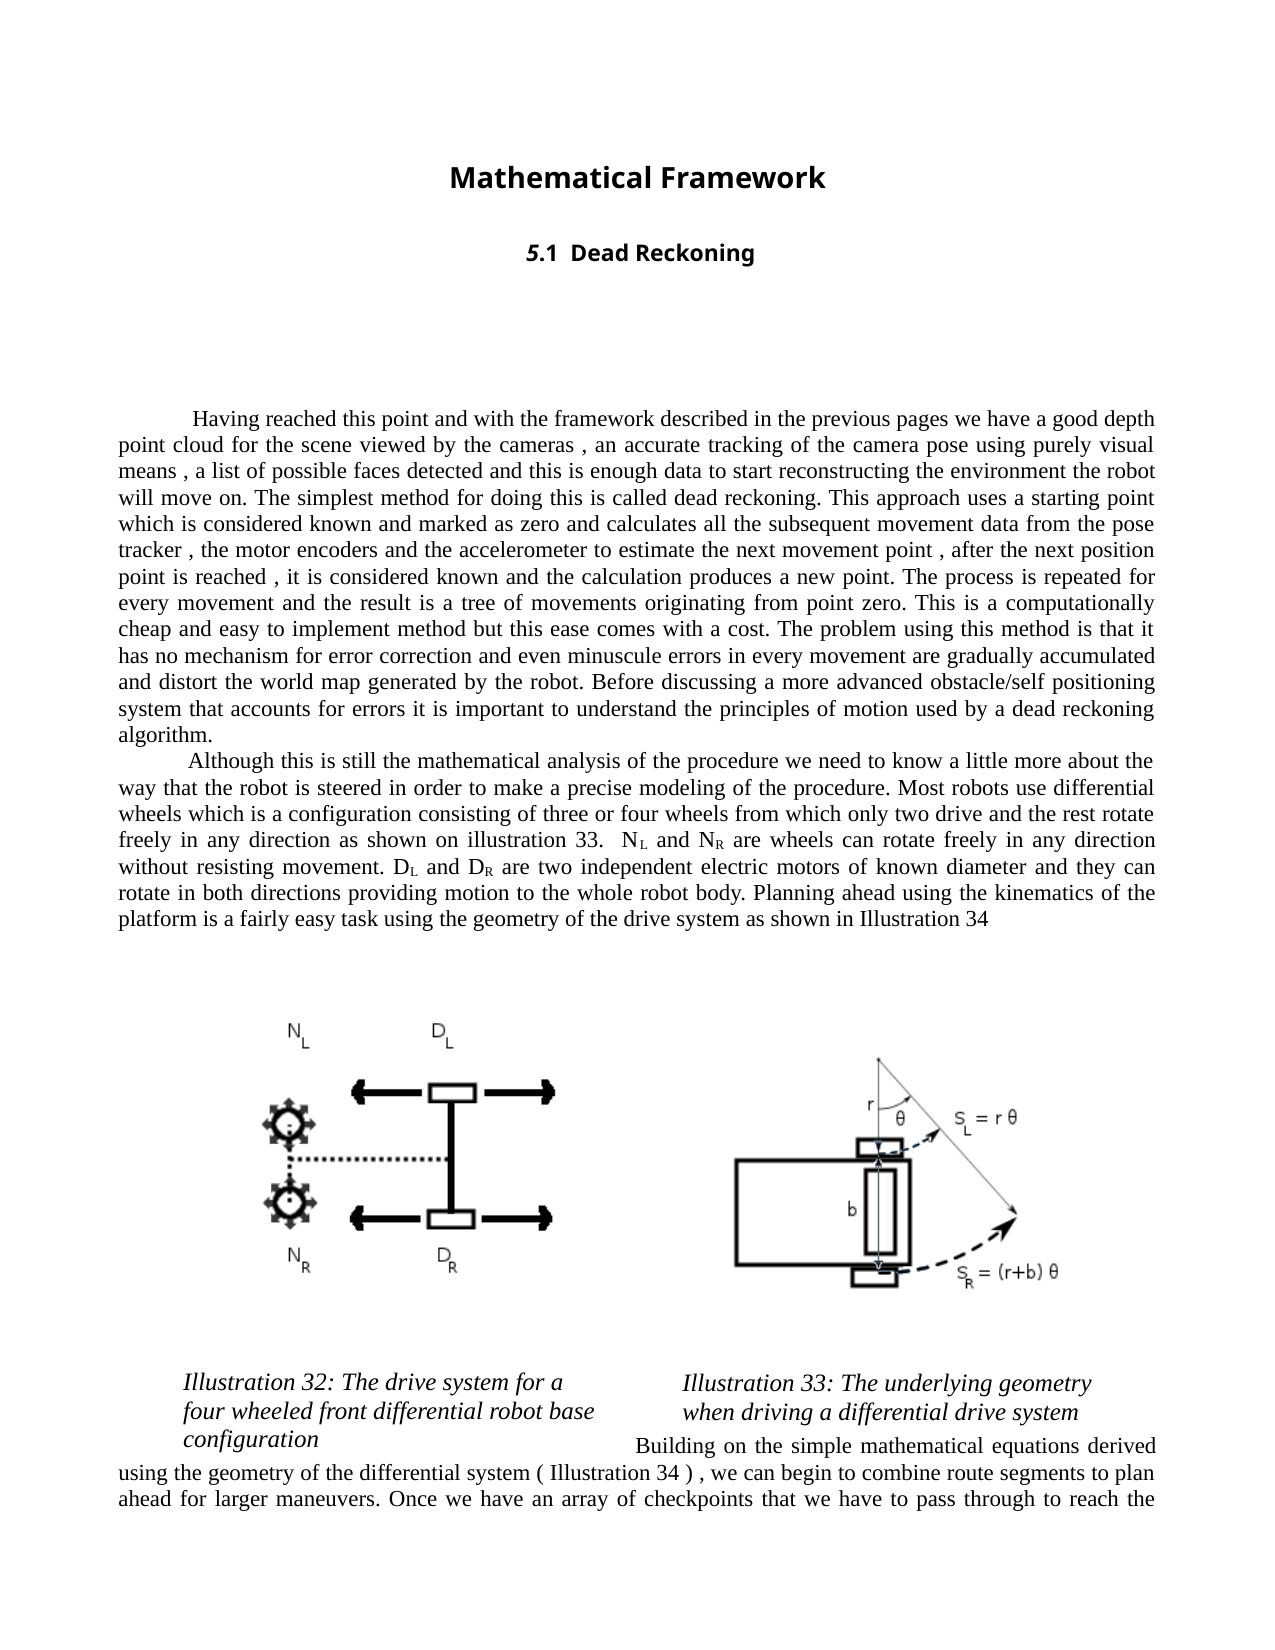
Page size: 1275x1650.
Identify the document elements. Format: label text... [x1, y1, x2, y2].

picture [183, 981, 615, 1367]
text Having reached this point and with the framework described in the previous pages we have a good depth point cloud for the scene viewed by the cameras , an accurate tracking of the camera pose using purely visual means , a list of possible faces detected and this is enough data to start reconstructing the environment the robot will move on. The simplest method for doing this is called dead reckoning. This approach uses a starting point which is considered known and marked as zero and calculates all the subsequent movement data from the pose tracker , the motor encoders and the accelerometer to estimate the next movement point , after the next position point is reached , it is considered known and the calculation produces a new point. The process is repeated for every movement and the result is a tree of movements originating from point zero. This is a computationally cheap and easy to implement method but this ease comes with a cost. The problem using this method is that it has no mechanism for error correction and even minuscule errors in every movement are gradually accumulated and distort the world map generated by the robot. Before discussing a more advanced obstacle/self positioning system that accounts for errors it is important to understand the principles of motion used by a dead reckoning algorithm. [118, 405, 1157, 747]
text Although this is still the mathematical analysis of the procedure we need to know a little more about the way that the robot is steered in order to make a precise modeling of the procedure. Most robots use differential wheels which is a configuration consisting of three or four wheels from which only two drive and the rest rotate freely in any direction as shown on illustration 33. NL and NR are wheels can rotate freely in any direction without resisting movement. DL and DR are two independent electric motors of known diameter and they can rotate in both directions providing motion to the whole robot body. Planning ahead using the kinematics of the platform is a fairly easy task using the geometry of the drive system as shown in Illustration 34 [118, 747, 1157, 932]
text Building on the simple mathematical equations derived using the geometry of the differential system ( Illustration 34 ) , we can begin to combine route segments to plan ahead for larger maneuvers. Once we have an array of checkpoints that we have to pass through to reach the [118, 1432, 1157, 1512]
text Illustration 33: The underlying geometry when driving a differential drive system [682, 1368, 1106, 1425]
text 5.1 Dead Reckoning [118, 234, 1157, 268]
text Mathematical Framework [118, 158, 1157, 197]
picture [682, 985, 1106, 1368]
text Illustration 32: The drive system for a four wheeled front differential robot base configuration [183, 1367, 614, 1453]
